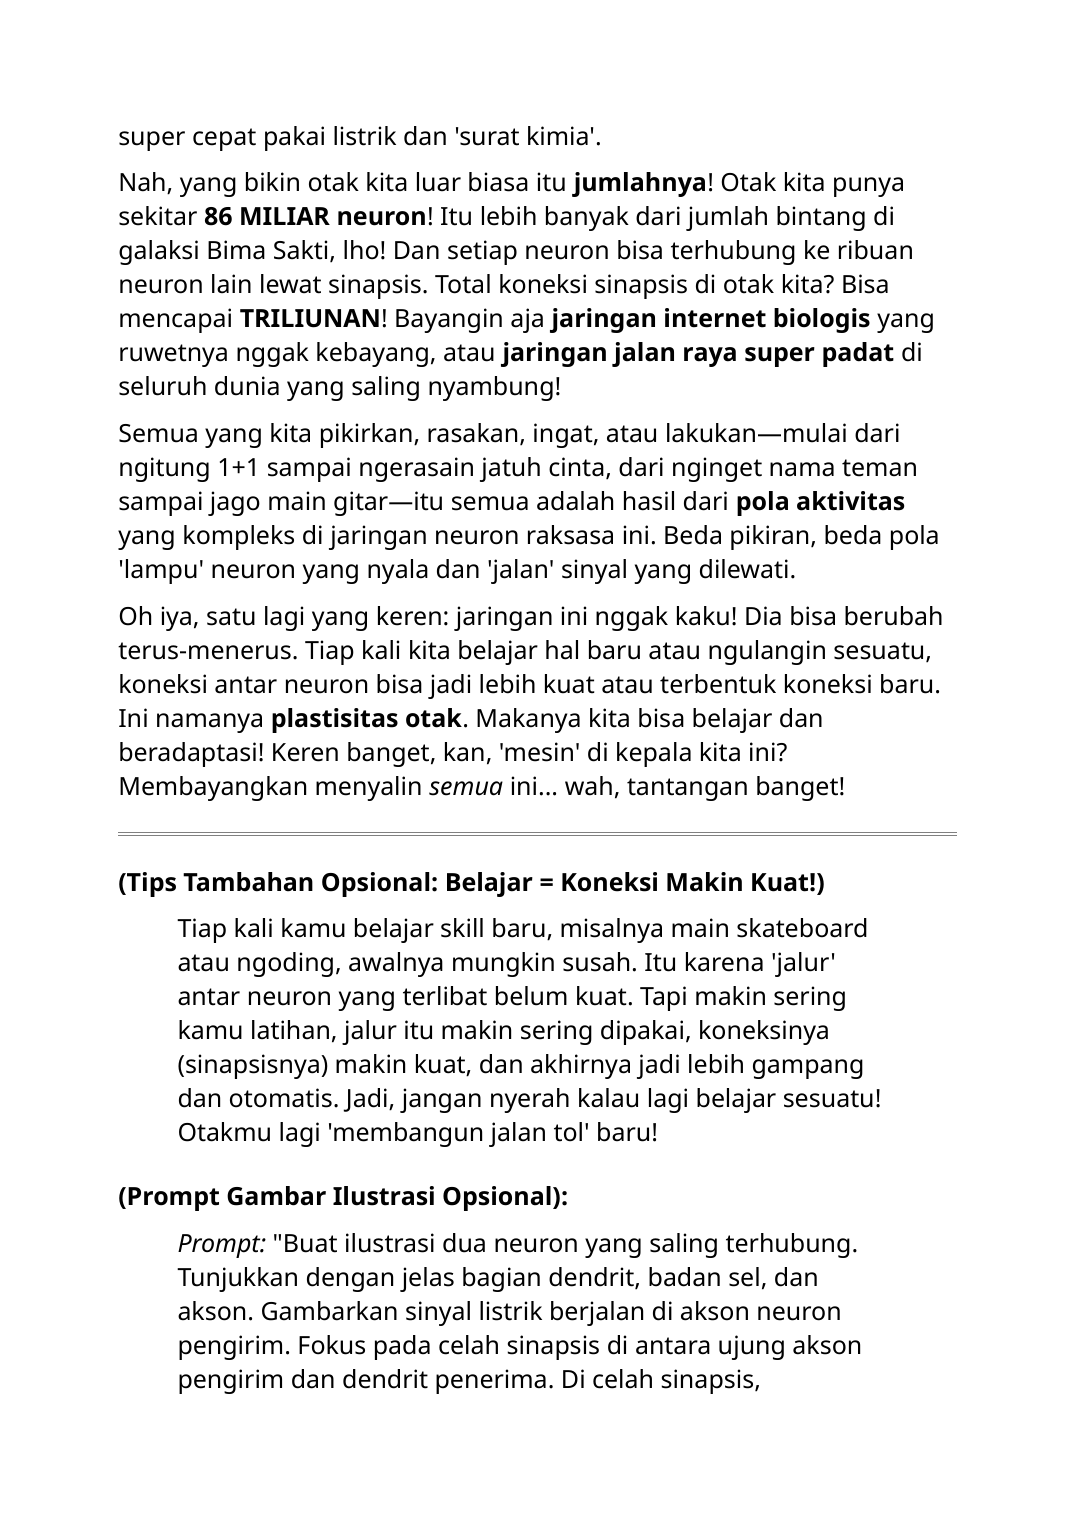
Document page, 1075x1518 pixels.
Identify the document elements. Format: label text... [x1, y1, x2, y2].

text (Tips Tambahan Opsional: Belajar = Koneksi Makin Kuat!) [118, 864, 957, 898]
text Nah, yang bikin otak kita luar biasa itu jumlahnya! Otak kita punya sekitar 86 MILIAR neuron! Itu lebih banyak dari jumlah bintang di galaksi Bima Sakti, lho! Dan setiap neuron bisa terhubung ke ribuan neuron lain lewat sinapsis. Total koneksi sinapsis di otak kita? Bisa mencapai TRILIUNAN! Bayangin aja jaringan internet biologis yang ruwetnya nggak kebayang, atau jaringan jalan raya super padat di seluruh dunia yang saling nyambung! [118, 165, 957, 403]
text Semua yang kita pikirkan, rasakan, ingat, atau lakukan—mulai dari ngitung 1+1 sampai ngerasain jatuh cinta, dari nginget nama teman sampai jago main gitar—itu semua adalah hasil dari pola aktivitas yang kompleks di jaringan neuron raksasa ini. Beda pikiran, beda pola 'lampu' neuron yang nyala dan 'jalan' sinyal yang dilewati. [118, 416, 957, 586]
text Oh iya, satu lagi yang keren: jaringan ini nggak kaku! Dia bisa berubah terus-menerus. Tiap kali kita belajar hal baru atau ngulangin sesuatu, koneksi antar neuron bisa jadi lebih kuat atau terbentuk koneksi baru. Ini namanya plastisitas otak. Makanya kita bisa belajar dan beradaptasi! Keren banget, kan, 'mesin' di kepala kita ini? Membayangkan menyalin semua ini... wah, tantangan banget! [118, 598, 957, 803]
text Prompt: "Buat ilustrasi dua neuron yang saling terhubung. Tunjukkan dengan jelas bagian dendrit, badan sel, dan akson. Gambarkan sinyal listrik berjalan di akson neuron pengirim. Fokus pada celah sinapsis di antara ujung akson pengirim dan dendrit penerima. Di celah sinapsis, [177, 1225, 898, 1396]
text (Prompt Gambar Ilustrasi Opsional): [118, 1179, 957, 1213]
text super cepat pakai listrik dan 'surat kimia'. [118, 118, 957, 152]
text Tiap kali kamu belajar skill baru, misalnya main skateboard atau ngoding, awalnya mungkin susah. Itu karena 'jalur' antar neuron yang terlibat belum kuat. Tapi makin sering kamu latihan, jalur itu makin sering dipakai, koneksinya (sinapsisnya) makin kuat, dan akhirnya jadi lebih gampang dan otomatis. Jadi, jangan nyerah kalau lagi belajar sesuatu! Otakmu lagi 'membangun jalan tol' baru! [177, 911, 898, 1149]
